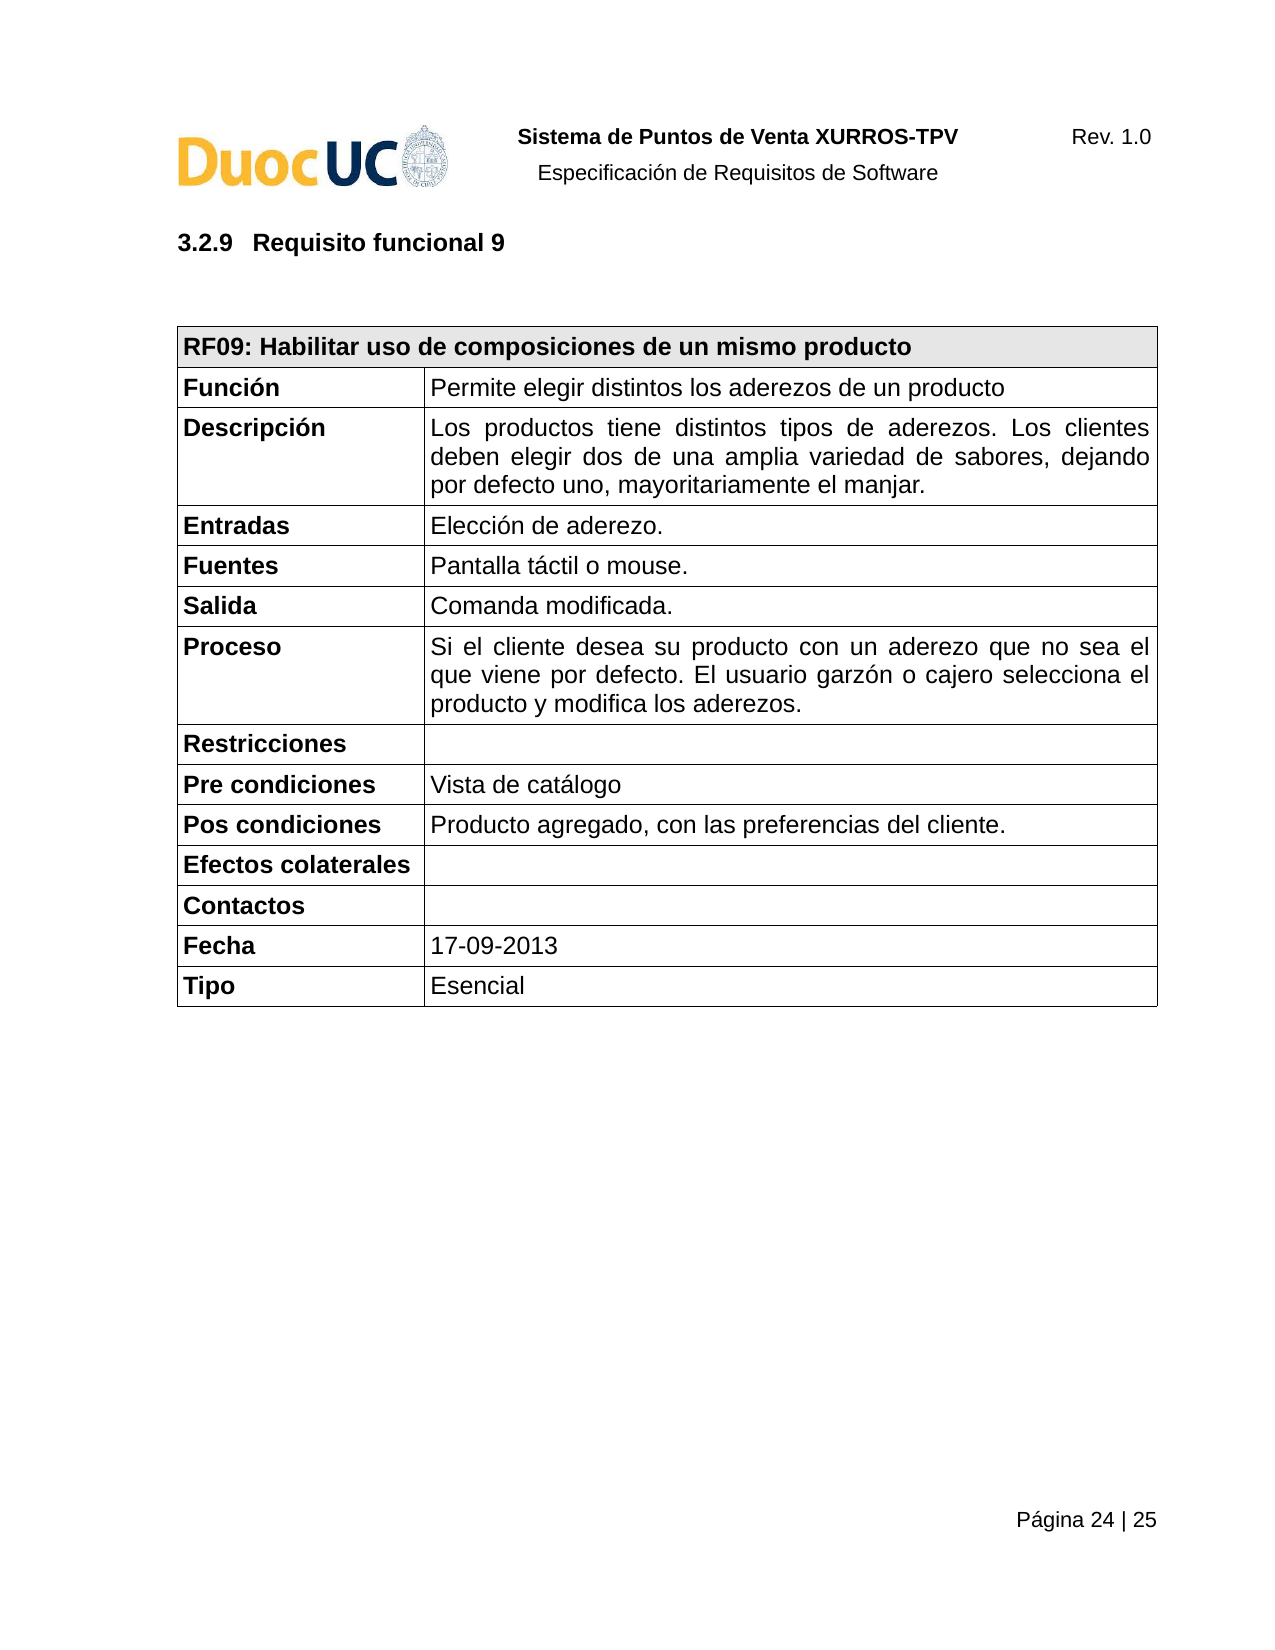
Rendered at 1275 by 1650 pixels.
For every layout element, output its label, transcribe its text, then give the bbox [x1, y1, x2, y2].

table_cell Si el cliente desea su producto con un aderezo que no sea el que viene por defecto. El usuario garzón o cajero selecciona el producto y modifica los aderezos. [425, 627, 1157, 724]
table_cell Función [178, 368, 424, 407]
table_cell Salida [178, 587, 424, 626]
table_cell Fuentes [178, 546, 424, 586]
table_cell Tipo [178, 967, 424, 1006]
table_cell [425, 886, 1157, 925]
table_cell 17-09-2013 [425, 926, 1157, 966]
table_cell Vista de catálogo [425, 765, 1157, 804]
table_cell Proceso [178, 627, 424, 724]
table_cell Pos condiciones [178, 805, 424, 844]
table_cell Efectos colaterales [178, 846, 424, 885]
table_cell Elección de aderezo. [425, 506, 1157, 545]
table_header RF09: Habilitar uso de composiciones de un mismo producto [178, 327, 1157, 367]
table_cell Pre condiciones [178, 765, 424, 804]
table_cell Restricciones [178, 725, 424, 764]
table_cell Producto agregado, con las preferencias del cliente. [425, 805, 1157, 844]
table_cell Pantalla táctil o mouse. [425, 546, 1157, 586]
table_cell [425, 725, 1157, 764]
table_cell Esencial [425, 967, 1157, 1006]
table_cell Contactos [178, 886, 424, 925]
table_cell Descripción [178, 408, 424, 505]
table_cell Fecha [178, 926, 424, 966]
table_cell Entradas [178, 506, 424, 545]
table_cell [425, 846, 1157, 885]
table_cell Comanda modificada. [425, 587, 1157, 626]
subtitle Requisito funcional 9 [177, 228, 1157, 256]
table_cell Permite elegir distintos los aderezos de un producto [425, 368, 1157, 407]
table_cell Los productos tiene distintos tipos de aderezos. Los clientes deben elegir dos de una amplia variedad de sabores, dejando por defecto uno, mayoritariamente el manjar. [425, 408, 1157, 505]
picture [178, 125, 449, 187]
